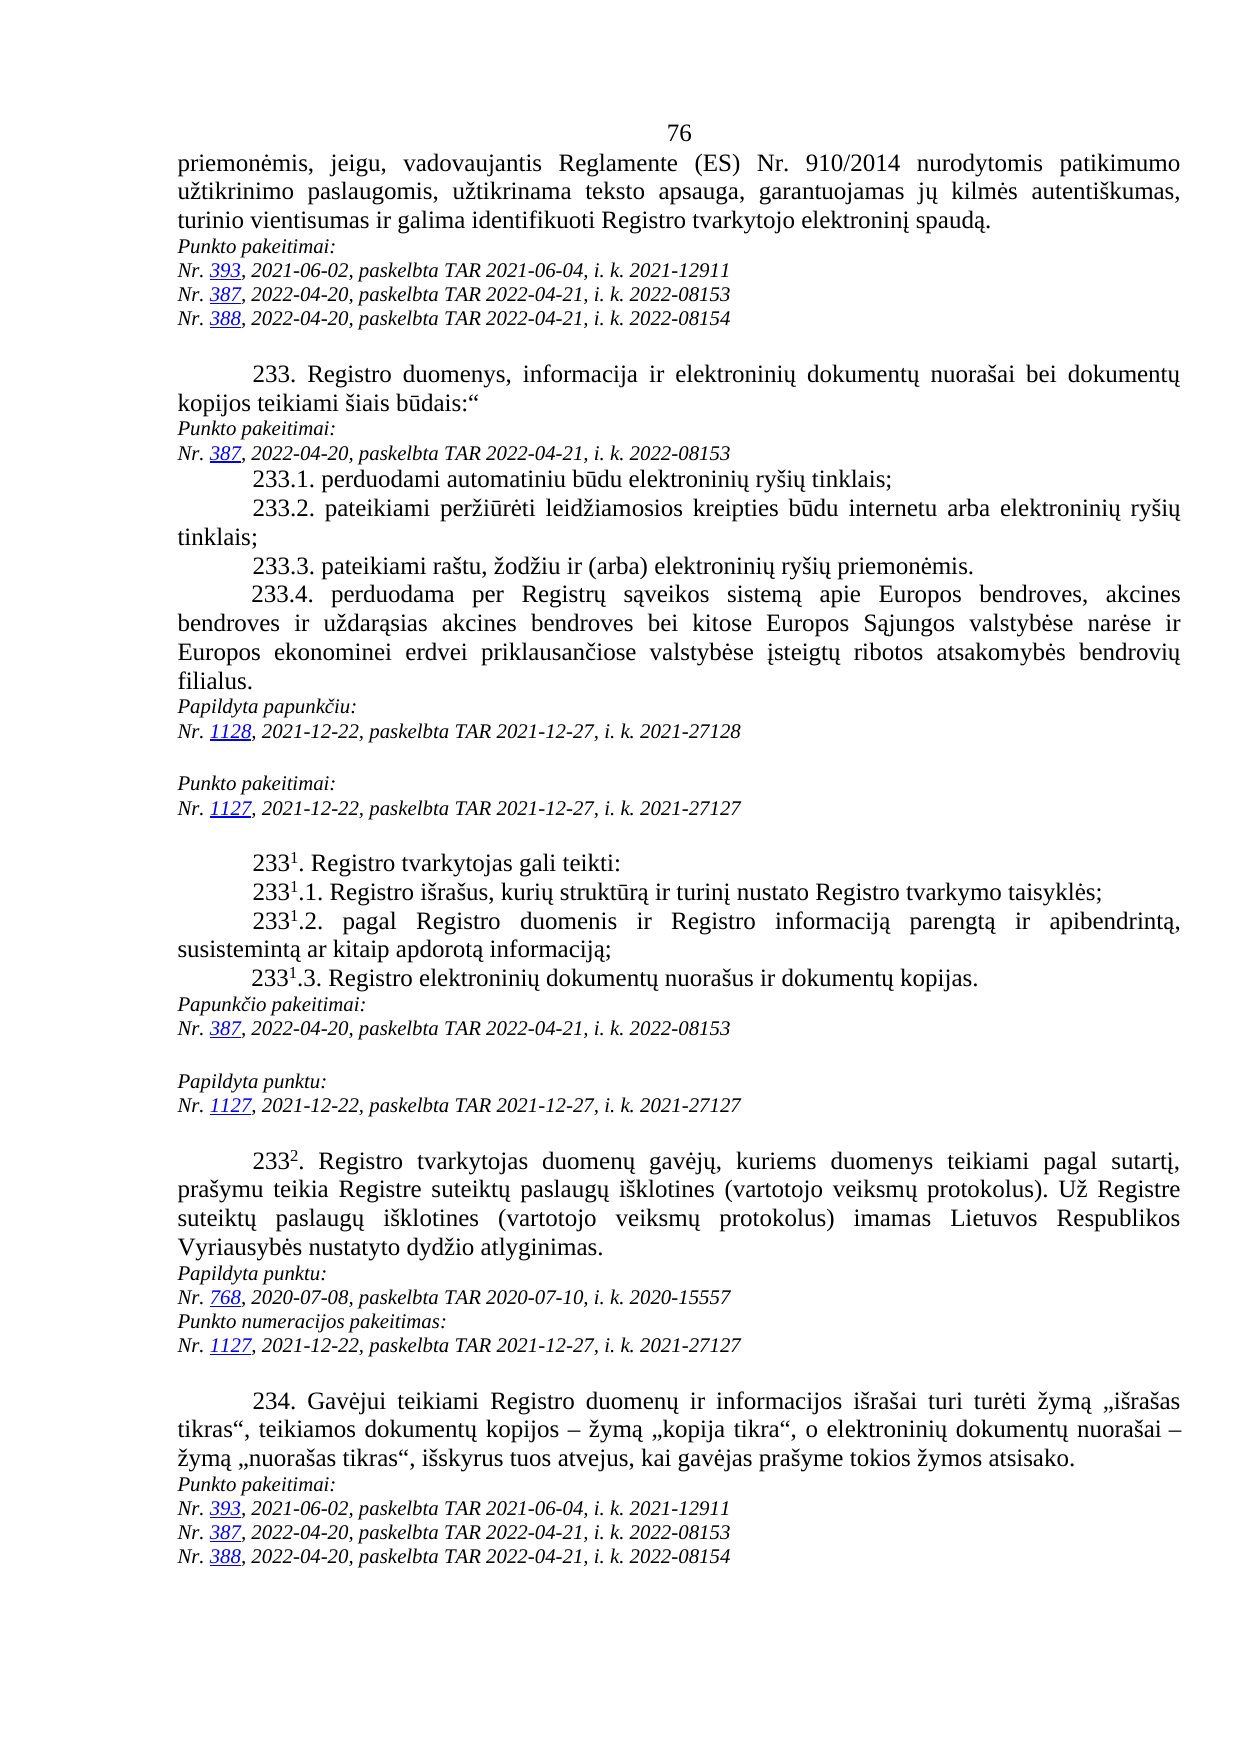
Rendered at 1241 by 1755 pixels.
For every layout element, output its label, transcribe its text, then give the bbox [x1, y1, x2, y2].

text Nr. 388, 2022-04-20, paskelbta TAR 2022-04-21, i. k. 2022-08154 [177, 306, 1181, 330]
text Nr. 1128, 2021-12-22, paskelbta TAR 2021-12-27, i. k. 2021-27128 [177, 718, 1181, 743]
text Punkto pakeitimai: [177, 416, 1181, 440]
text Papunkčio pakeitimai: [177, 992, 1181, 1016]
text priemonėmis, jeigu, vadovaujantis Reglamente (ES) Nr. 910/2014 nurodytomis patikimumo užtikrinimo paslaugomis, užtikrinama teksto apsauga, garantuojamas jų kilmės autentiškumas, turinio vientisumas ir galima identifikuoti Registro tvarkytojo elektroninį spaudą. [177, 148, 1181, 234]
text Nr. 1127, 2021-12-22, paskelbta TAR 2021-12-27, i. k. 2021-27127 [177, 1093, 1181, 1117]
text Punkto pakeitimai: [177, 234, 1181, 258]
text 233.1. perduodami automatiniu būdu elektroninių ryšių tinklais; [177, 464, 1181, 493]
text Punkto numeracijos pakeitimas: [177, 1309, 1181, 1333]
text Papildyta papunkčiu: [177, 694, 1181, 718]
text Punkto pakeitimai: [177, 1472, 1181, 1496]
text Nr. 387, 2022-04-20, paskelbta TAR 2022-04-21, i. k. 2022-08153 [177, 440, 1181, 464]
text 2331. Registro tvarkytojas gali teikti: [177, 848, 1181, 877]
text Nr. 387, 2022-04-20, paskelbta TAR 2022-04-21, i. k. 2022-08153 [177, 1520, 1181, 1544]
text Punkto pakeitimai: [177, 771, 1181, 795]
text Nr. 768, 2020-07-08, paskelbta TAR 2020-07-10, i. k. 2020-15557 [177, 1285, 1181, 1309]
text 233. Registro duomenys, informacija ir elektroninių dokumentų nuorašai bei dokumentų kopijos teikiami šiais būdais:“ [177, 359, 1181, 416]
text Nr. 1127, 2021-12-22, paskelbta TAR 2021-12-27, i. k. 2021-27127 [177, 1333, 1181, 1357]
text Papildyta punktu: [177, 1261, 1181, 1285]
text 2331.1. Registro išrašus, kurių struktūrą ir turinį nustato Registro tvarkymo taisyklės; [177, 877, 1181, 906]
text Nr. 387, 2022-04-20, paskelbta TAR 2022-04-21, i. k. 2022-08153 [177, 282, 1181, 306]
text 233.2. pateikiami peržiūrėti leidžiamosios kreipties būdu internetu arba elektroninių ryšių tinklais; [177, 493, 1181, 551]
text 2331.2. pagal Registro duomenis ir Registro informaciją parengtą ir apibendrintą, susistemintą ar kitaip apdorotą informaciją; [177, 906, 1181, 963]
text 2331.3. Registro elektroninių dokumentų nuorašus ir dokumentų kopijas. [177, 963, 1181, 992]
text Nr. 393, 2021-06-02, paskelbta TAR 2021-06-04, i. k. 2021-12911 [177, 258, 1181, 282]
text 233.3. pateikiami raštu, žodžiu ir (arba) elektroninių ryšių priemonėmis. [177, 551, 1181, 579]
text 2332. Registro tvarkytojas duomenų gavėjų, kuriems duomenys teikiami pagal sutartį, prašymu teikia Registre suteiktų paslaugų išklotines (vartotojo veiksmų protokolus). Už Registre suteiktų paslaugų išklotines (vartotojo veiksmų protokolus) imamas Lietuvos Respublikos Vyriausybės nustatyto dydžio atlyginimas. [177, 1146, 1181, 1261]
text Nr. 1127, 2021-12-22, paskelbta TAR 2021-12-27, i. k. 2021-27127 [177, 795, 1181, 819]
text 233.4. perduodama per Registrų sąveikos sistemą apie Europos bendroves, akcines bendroves ir uždarąsias akcines bendroves bei kitose Europos Sąjungos valstybėse narėse ir Europos ekonominei erdvei priklausančiose valstybėse įsteigtų ribotos atsakomybės bendrovių filialus. [177, 579, 1181, 694]
text Papildyta punktu: [177, 1069, 1181, 1093]
text Nr. 388, 2022-04-20, paskelbta TAR 2022-04-21, i. k. 2022-08154 [177, 1544, 1181, 1568]
text 234. Gavėjui teikiami Registro duomenų ir informacijos išrašai turi turėti žymą „išrašas tikras“, teikiamos dokumentų kopijos – žymą „kopija tikra“, o elektroninių dokumentų nuorašai – žymą „nuorašas tikras“, išskyrus tuos atvejus, kai gavėjas prašyme tokios žymos atsisako. [177, 1386, 1181, 1472]
text Nr. 387, 2022-04-20, paskelbta TAR 2022-04-21, i. k. 2022-08153 [177, 1016, 1181, 1040]
text Nr. 393, 2021-06-02, paskelbta TAR 2021-06-04, i. k. 2021-12911 [177, 1496, 1181, 1520]
